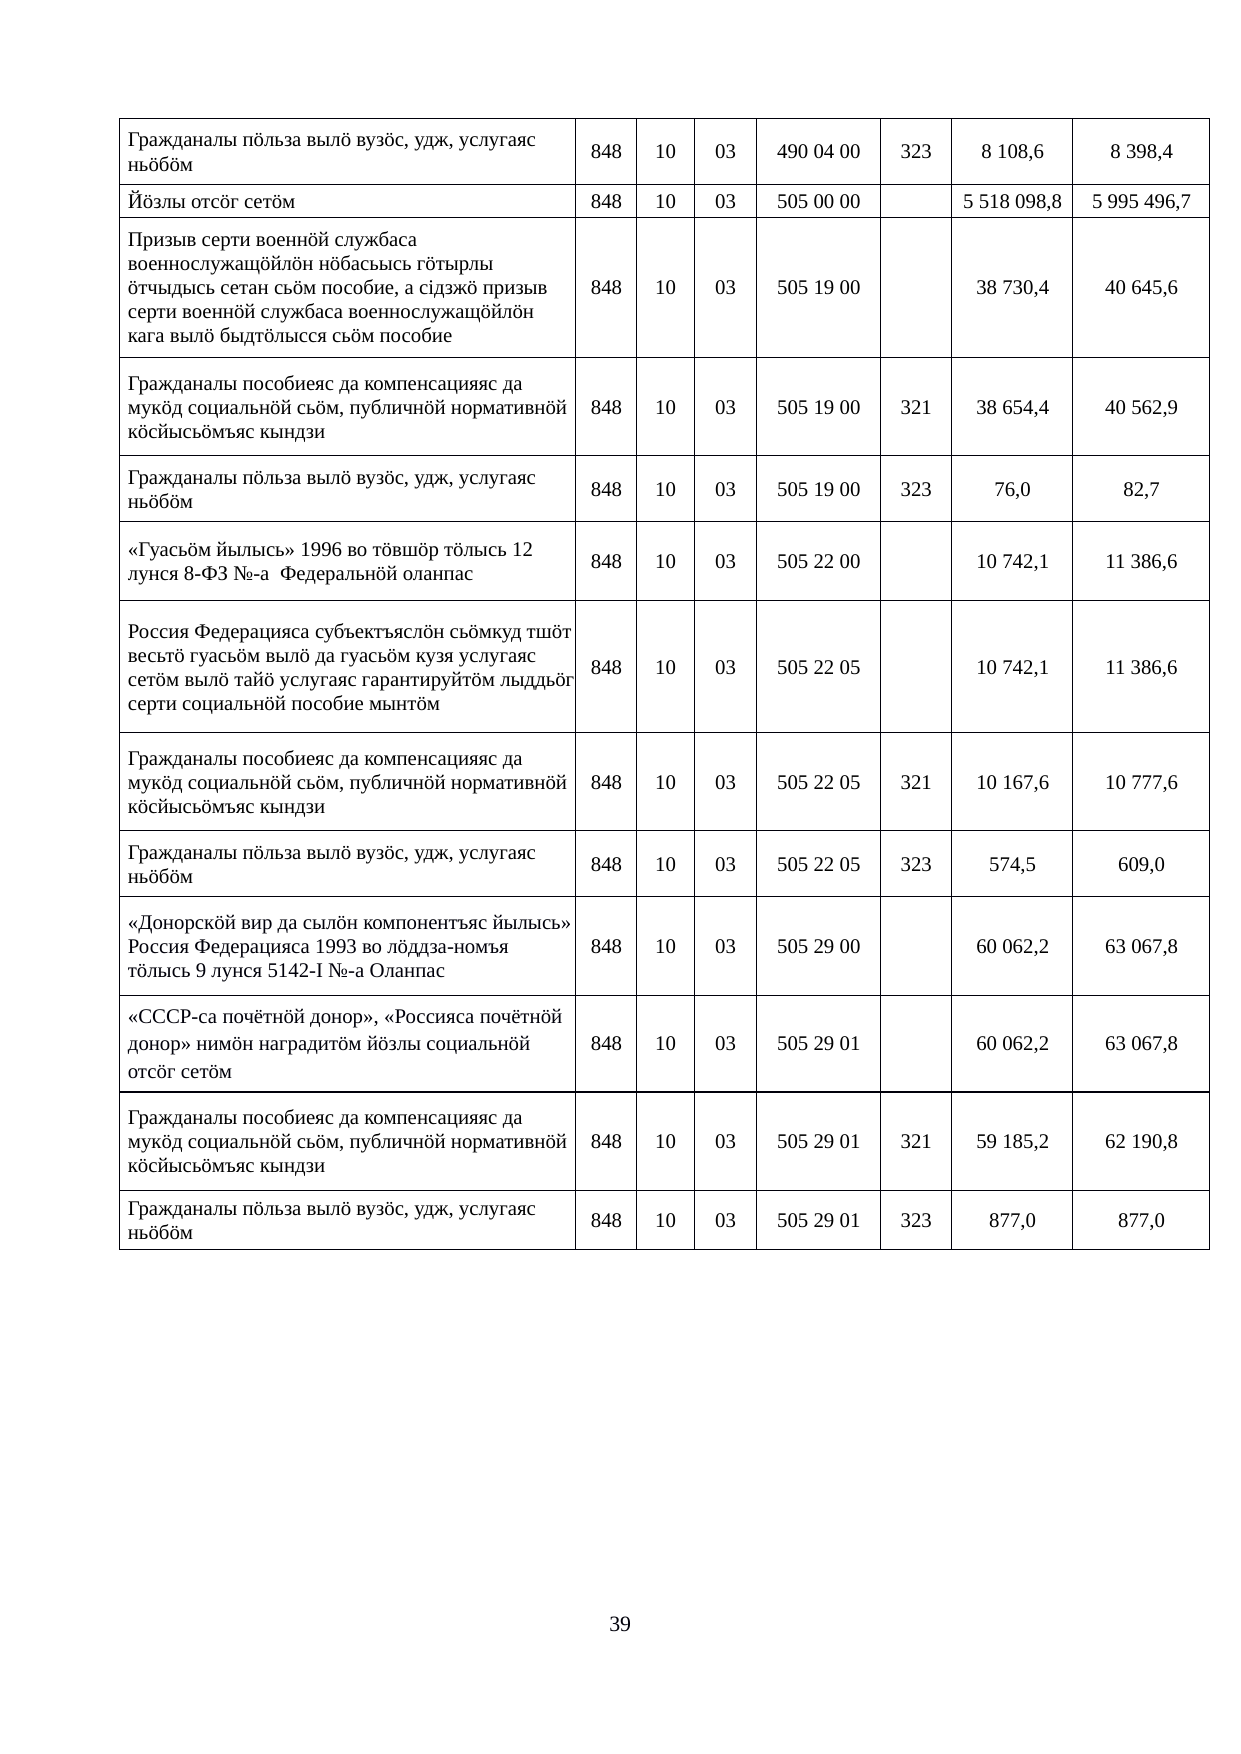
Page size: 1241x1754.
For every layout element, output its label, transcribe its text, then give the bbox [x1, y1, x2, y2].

table_cell 03 [695, 185, 756, 217]
table_cell 76,0 [952, 456, 1072, 521]
table_cell «СССР-са почётнӧй донор», «Россияса почётнӧй донор» нимӧн наградитӧм йӧзлы социальнӧй отсӧг сетӧм [120, 996, 575, 1091]
table_cell 40 645,6 [1073, 218, 1209, 357]
table_cell Гражданалы пӧльза вылӧ вузӧс, удж, услугаяс ньӧбӧм [120, 831, 575, 896]
table_cell 10 [637, 996, 694, 1091]
table_cell 10 [637, 831, 694, 896]
table_cell 10 742,1 [952, 522, 1072, 600]
table_cell Гражданалы пӧльза вылӧ вузӧс, удж, услугаяс ньӧбӧм [120, 456, 575, 521]
table_cell 323 [881, 119, 951, 184]
table_cell 03 [695, 1191, 756, 1249]
table_cell 10 [637, 119, 694, 184]
table_cell 10 777,6 [1073, 733, 1209, 830]
table_cell Гражданалы пӧльза вылӧ вузӧс, удж, услугаяс ньӧбӧм [120, 119, 575, 184]
table_cell 10 167,6 [952, 733, 1072, 830]
table_cell 59 185,2 [952, 1093, 1072, 1190]
table_cell 323 [881, 831, 951, 896]
table_cell 11 386,6 [1073, 601, 1209, 732]
table_cell 38 654,4 [952, 358, 1072, 455]
table_cell Йӧзлы отсӧг сетӧм [120, 185, 575, 217]
table_cell 505 22 00 [757, 522, 880, 600]
table_cell Россия Федерацияса субъектъяслӧн сьӧмкуд тшӧт весьтӧ гуасьӧм вылӧ да гуасьӧм кузя услугаяс сетӧм вылӧ тайӧ услугаяс гарантируйтӧм лыддьӧг серти социальнӧй пособие мынтӧм [120, 601, 575, 732]
table_cell 848 [576, 185, 636, 217]
table_cell 38 730,4 [952, 218, 1072, 357]
table_cell 505 29 01 [757, 996, 880, 1091]
table_cell 62 190,8 [1073, 1093, 1209, 1190]
table_cell 03 [695, 218, 756, 357]
table_cell 505 19 00 [757, 218, 880, 357]
table_cell 848 [576, 1093, 636, 1190]
table_cell 321 [881, 733, 951, 830]
table_cell 03 [695, 733, 756, 830]
table_cell 505 22 05 [757, 601, 880, 732]
table_cell 03 [695, 119, 756, 184]
table_cell 10 [637, 897, 694, 994]
table_cell 848 [576, 996, 636, 1091]
table_cell 848 [576, 358, 636, 455]
table_cell 03 [695, 1093, 756, 1190]
table_cell Призыв серти военнӧй службаса военнослужащӧйлӧн нӧбасьысь гӧтырлы ӧтчыдысь сетан сьӧм пособие, а сідзжӧ призыв серти военнӧй службаса военнослужащӧйлӧн кага вылӧ быдтӧлысся сьӧм пособие [120, 218, 575, 357]
table_cell 03 [695, 831, 756, 896]
table_cell 03 [695, 358, 756, 455]
table_cell [881, 185, 951, 217]
table_cell 03 [695, 897, 756, 994]
table_cell 877,0 [952, 1191, 1072, 1249]
table_cell 505 22 05 [757, 831, 880, 896]
table_cell 10 [637, 358, 694, 455]
table_cell 848 [576, 119, 636, 184]
table_cell 5 995 496,7 [1073, 185, 1209, 217]
table_cell 8 108,6 [952, 119, 1072, 184]
table_cell 609,0 [1073, 831, 1209, 896]
table_cell [881, 996, 951, 1091]
table_cell 877,0 [1073, 1191, 1209, 1249]
table_cell [881, 218, 951, 357]
table_cell [881, 897, 951, 994]
table_cell 505 19 00 [757, 456, 880, 521]
table_cell 848 [576, 1191, 636, 1249]
table_cell 848 [576, 733, 636, 830]
table_cell 848 [576, 218, 636, 357]
table_cell 8 398,4 [1073, 119, 1209, 184]
table_cell 63 067,8 [1073, 996, 1209, 1091]
table_cell 03 [695, 522, 756, 600]
table_cell 60 062,2 [952, 996, 1072, 1091]
table_cell 505 29 01 [757, 1191, 880, 1249]
table_cell 505 00 00 [757, 185, 880, 217]
table_cell 82,7 [1073, 456, 1209, 521]
table_cell 848 [576, 522, 636, 600]
table_cell Гражданалы пособиеяс да компенсацияяс да мукӧд социальнӧй сьӧм, публичнӧй нормативнӧй кӧсйысьӧмъяс кындзи [120, 1093, 575, 1190]
table_cell 574,5 [952, 831, 1072, 896]
table_cell 40 562,9 [1073, 358, 1209, 455]
table_cell 848 [576, 897, 636, 994]
table_cell 505 29 01 [757, 1093, 880, 1190]
table_cell 03 [695, 456, 756, 521]
table_cell 10 [637, 522, 694, 600]
table_cell 10 742,1 [952, 601, 1072, 732]
table_cell 03 [695, 996, 756, 1091]
table_cell 848 [576, 456, 636, 521]
table_cell 10 [637, 1093, 694, 1190]
table_cell 490 04 00 [757, 119, 880, 184]
table_cell 323 [881, 456, 951, 521]
table_cell 505 22 05 [757, 733, 880, 830]
table_cell 848 [576, 601, 636, 732]
table_cell 848 [576, 831, 636, 896]
table_cell 321 [881, 1093, 951, 1190]
table_cell 60 062,2 [952, 897, 1072, 994]
table_cell 505 29 00 [757, 897, 880, 994]
table_cell 321 [881, 358, 951, 455]
table_cell 63 067,8 [1073, 897, 1209, 994]
table_cell 505 19 00 [757, 358, 880, 455]
table_cell 10 [637, 456, 694, 521]
table_cell Гражданалы пособиеяс да компенсацияяс да мукӧд социальнӧй сьӧм, публичнӧй нормативнӧй кӧсйысьӧмъяс кындзи [120, 358, 575, 455]
table_cell 03 [695, 601, 756, 732]
table_cell «Гуасьӧм йылысь» 1996 во тӧвшӧр тӧлысь 12 лунся 8-ФЗ №-а Федеральнӧй оланпас [120, 522, 575, 600]
table_cell 10 [637, 601, 694, 732]
table_cell 10 [637, 218, 694, 357]
table_cell 10 [637, 185, 694, 217]
table_cell Гражданалы пособиеяс да компенсацияяс да мукӧд социальнӧй сьӧм, публичнӧй нормативнӧй кӧсйысьӧмъяс кындзи [120, 733, 575, 830]
table_cell 10 [637, 1191, 694, 1249]
table_cell [881, 601, 951, 732]
table_cell 323 [881, 1191, 951, 1249]
table_cell 10 [637, 733, 694, 830]
table_cell «Донорскӧй вир да сылӧн компонентъяс йылысь» Россия Федерацияса 1993 во лӧддза-номъя тӧлысь 9 лунся 5142-I №-а Оланпас [120, 897, 575, 994]
table_cell [881, 522, 951, 600]
table_cell 11 386,6 [1073, 522, 1209, 600]
table_cell 5 518 098,8 [952, 185, 1072, 217]
table_cell Гражданалы пӧльза вылӧ вузӧс, удж, услугаяс ньӧбӧм [120, 1191, 575, 1249]
